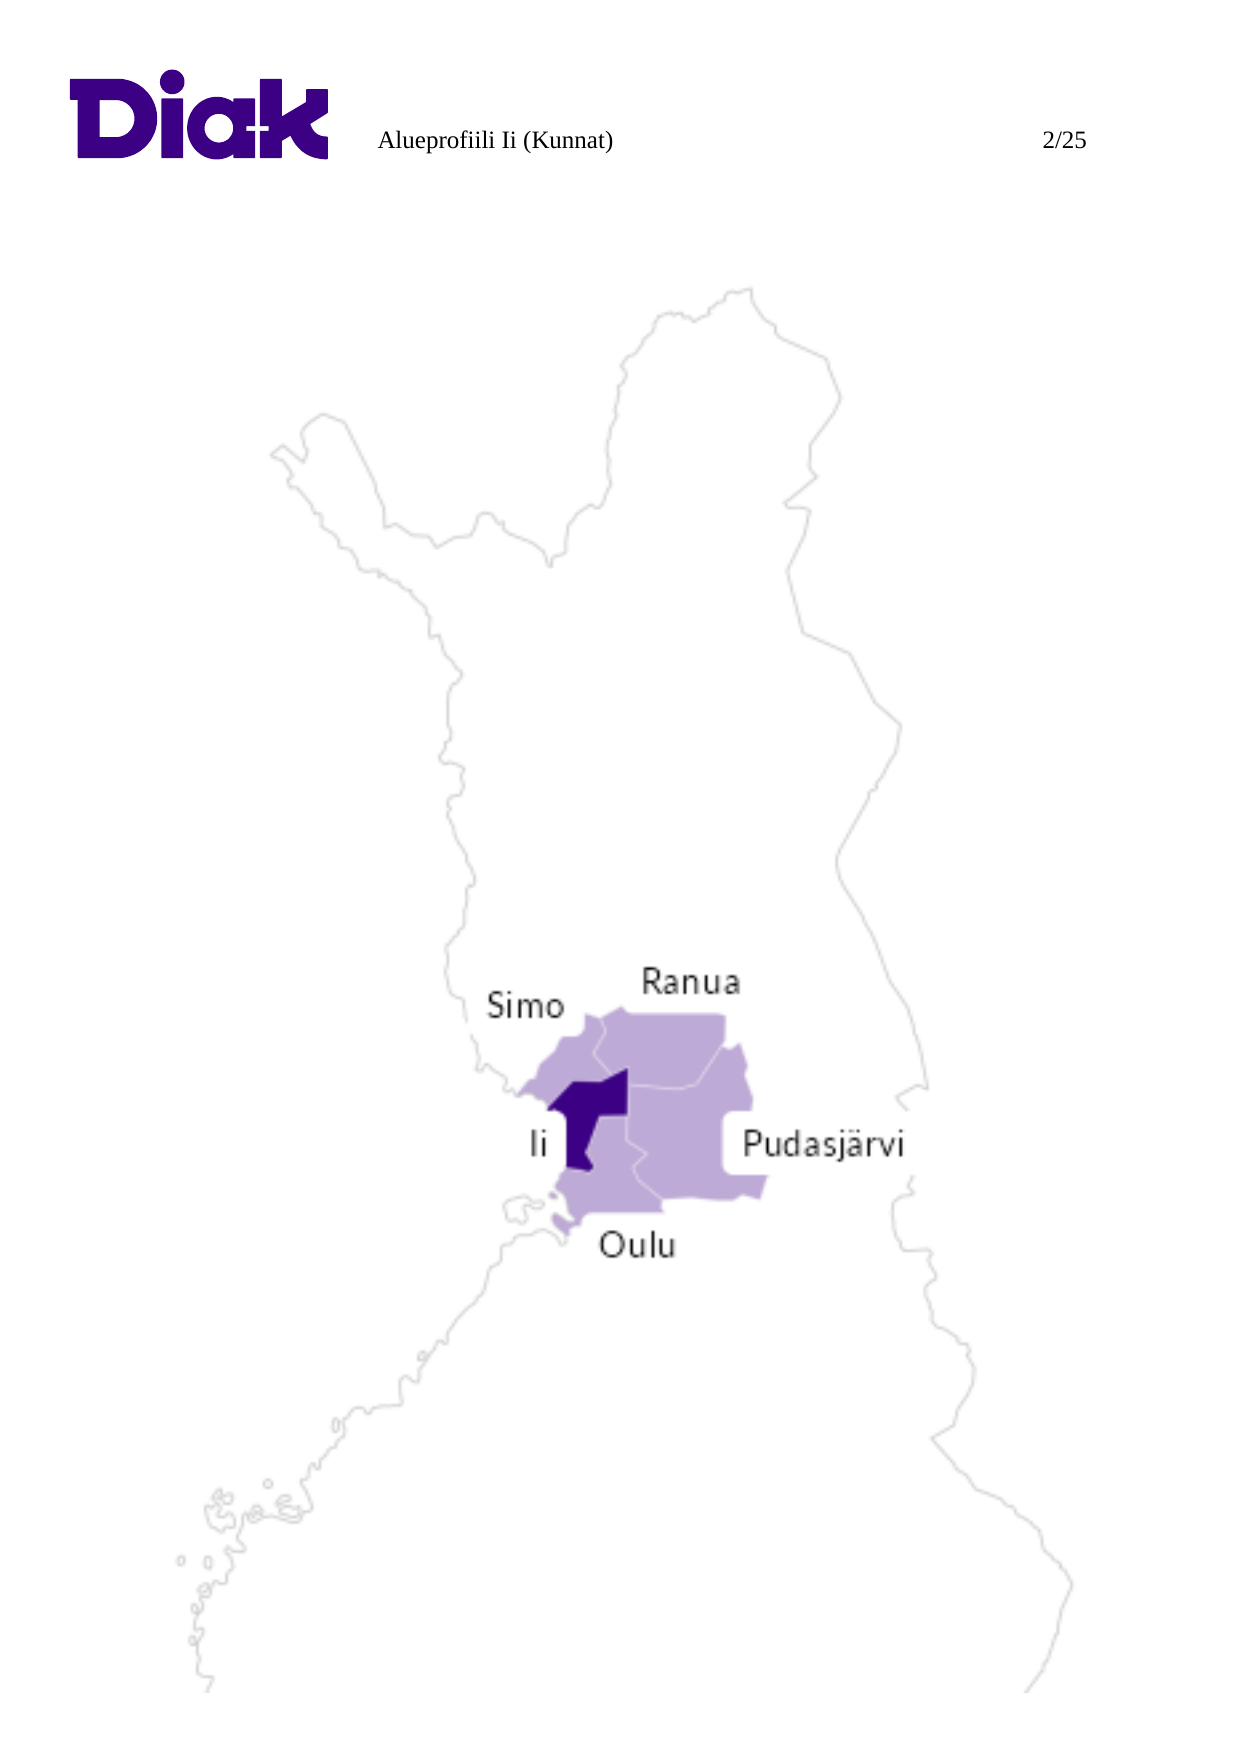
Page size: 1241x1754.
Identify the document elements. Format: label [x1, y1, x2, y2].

picture [61, 196, 1179, 1693]
